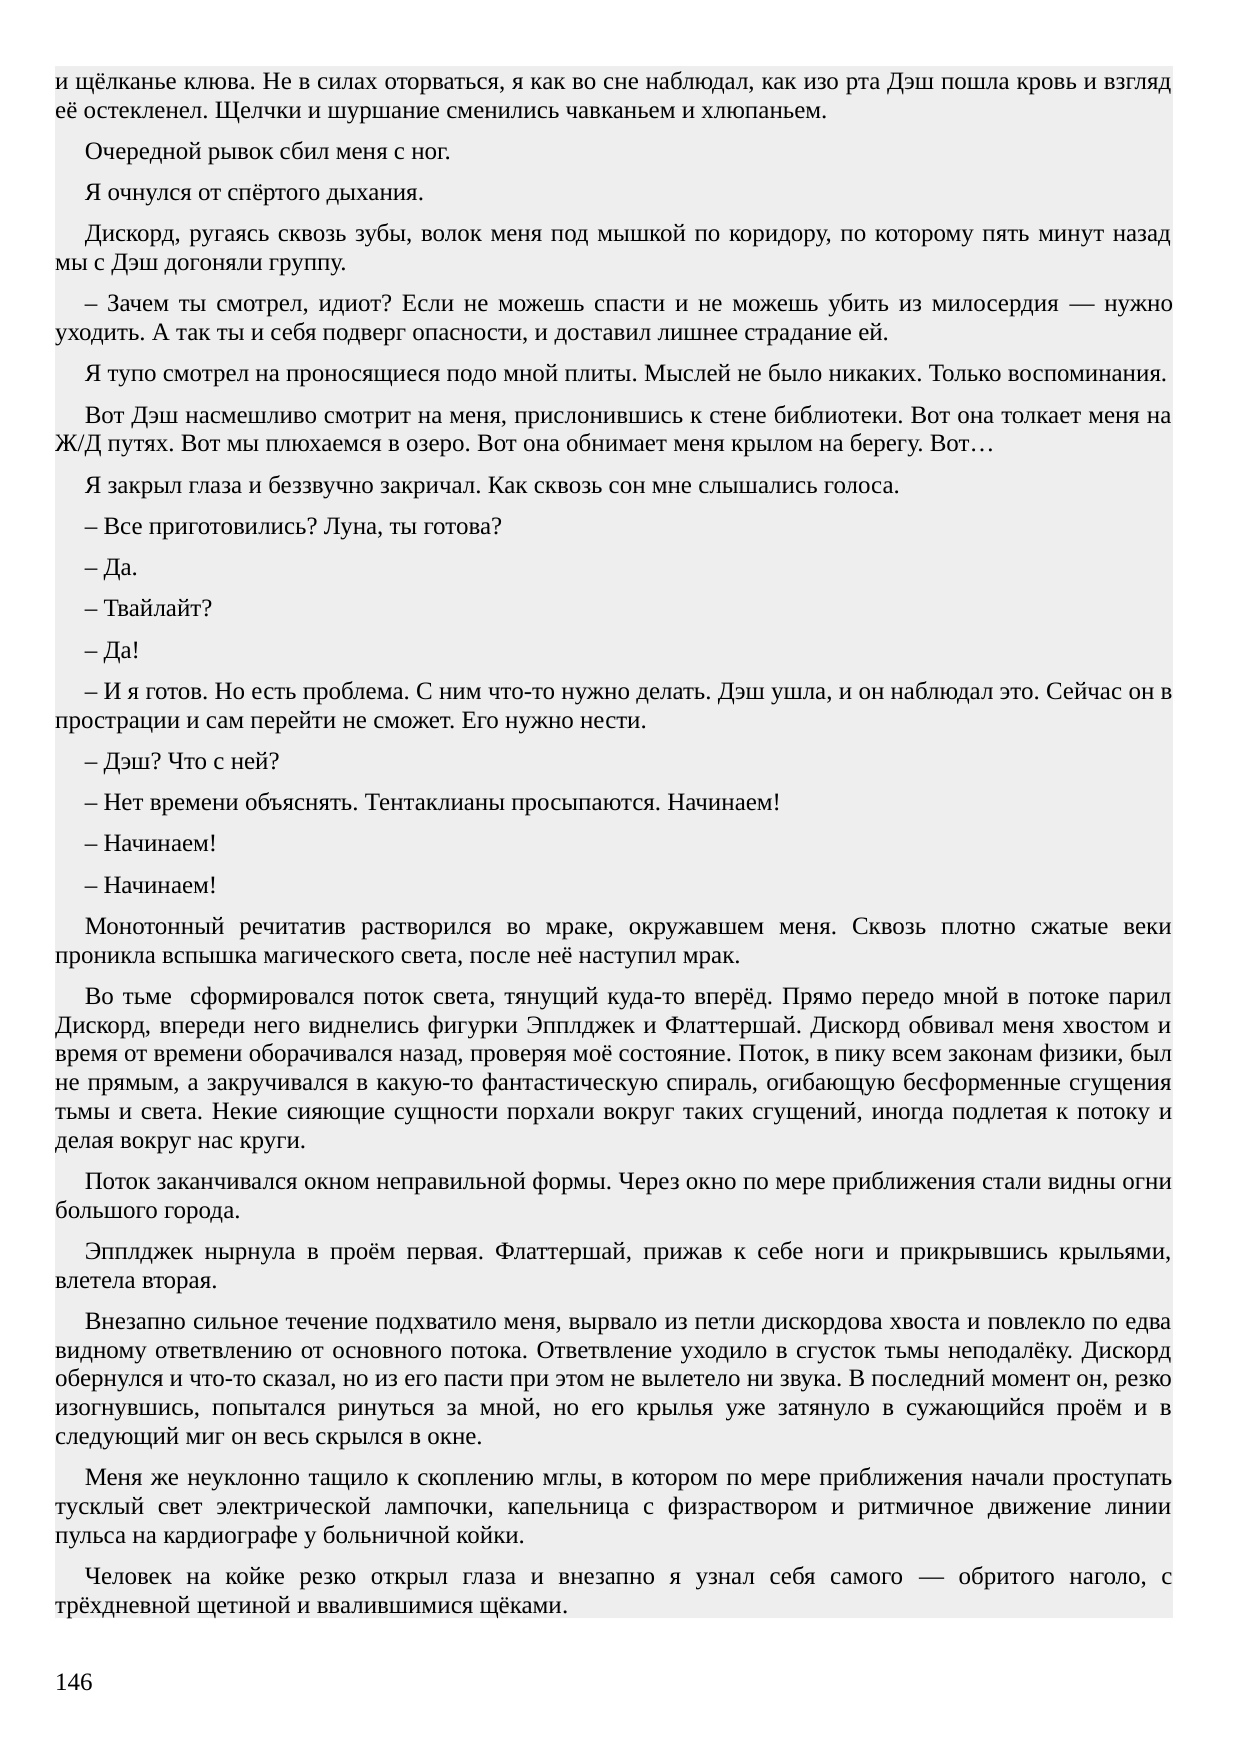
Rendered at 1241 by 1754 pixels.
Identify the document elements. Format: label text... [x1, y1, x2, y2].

text – Да. [55, 552, 1173, 581]
text и щёлканье клюва. Не в силах оторваться, я как во сне наблюдал, как изо рта Дэш пошла кровь и взгляд её остекленел. Щелчки и шуршание сменились чавканьем и хлюпаньем. [55, 66, 1173, 123]
text Эпплджек нырнула в проём первая. Флаттершай, прижав к себе ноги и прикрывшись крыльями, влетела вторая. [55, 1236, 1173, 1293]
text Внезапно сильное течение подхватило меня, вырвало из петли дискордова хвоста и повлекло по едва видному ответвлению от основного потока. Ответвление уходило в сгусток тьмы неподалёку. Дискорд обернулся и что-то сказал, но из его пасти при этом не вылетело ни звука. В последний момент он, резко изогнувшись, попытался ринуться за мной, но его крылья уже затянуло в сужающийся проём и в следующий миг он весь скрылся в окне. [55, 1306, 1173, 1450]
text Я закрыл глаза и беззвучно закричал. Как сквозь сон мне слышались голоса. [55, 470, 1173, 498]
text – Зачем ты смотрел, идиот? Если не можешь спасти и не можешь убить из милосердия — нужно уходить. А так ты и себя подверг опасности, и доставил лишнее страдание ей. [55, 288, 1173, 346]
text Во тьме сформировался поток света, тянущий куда-то вперёд. Прямо передо мной в потоке парил Дискорд, впереди него виднелись фигурки Эпплджек и Флаттершай. Дискорд обвивал меня хвостом и время от времени оборачивался назад, проверяя моё состояние. Поток, в пику всем законам физики, был не прямым, а закручивался в какую-то фантастическую спираль, огибающую бесформенные сгущения тьмы и света. Некие сияющие сущности порхали вокруг таких сгущений, иногда подлетая к потоку и делая вокруг нас круги. [55, 981, 1173, 1153]
text – Да! [55, 635, 1173, 663]
text Человек на койке резко открыл глаза и внезапно я узнал себя самого — обритого наголо, с трёхдневной щетиной и ввалившимися щёками. [55, 1561, 1173, 1618]
text Поток заканчивался окном неправильной формы. Через окно по мере приближения стали видны огни большого города. [55, 1166, 1173, 1223]
text Очередной рывок сбил меня с ног. [55, 136, 1173, 165]
text – Начинаем! [55, 828, 1173, 857]
text Я очнулся от спёртого дыхания. [55, 177, 1173, 206]
text – Дэш? Что с ней? [55, 746, 1173, 775]
text Меня же неуклонно тащило к скоплению мглы, в котором по мере приближения начали проступать тусклый свет электрической лампочки, капельница с физраствором и ритмичное движение линии пульса на кардиографе у больничной койки. [55, 1462, 1173, 1548]
text – Твайлайт? [55, 593, 1173, 622]
text – Начинаем! [55, 870, 1173, 898]
text – И я готов. Но есть проблема. С ним что-то нужно делать. Дэш ушла, и он наблюдал это. Сейчас он в прострации и сам перейти не сможет. Его нужно нести. [55, 676, 1173, 733]
text Я тупо смотрел на проносящиеся подо мной плиты. Мыслей не было никаких. Только воспоминания. [55, 358, 1173, 387]
text Монотонный речитатив растворился во мраке, окружавшем меня. Сквозь плотно сжатые веки проникла вспышка магического света, после неё наступил мрак. [55, 911, 1173, 968]
text – Все приготовились? Луна, ты готова? [55, 511, 1173, 540]
text Дискорд, ругаясь сквозь зубы, волок меня под мышкой по коридору, по которому пять минут назад мы с Дэш догоняли группу. [55, 218, 1173, 276]
text Вот Дэш насмешливо смотрит на меня, прислонившись к стене библиотеки. Вот она толкает меня на Ж/Д путях. Вот мы плюхаемся в озеро. Вот она обнимает меня крылом на берегу. Вот… [55, 400, 1173, 457]
text – Нет времени объяснять. Тентаклианы просыпаются. Начинаем! [55, 787, 1173, 816]
